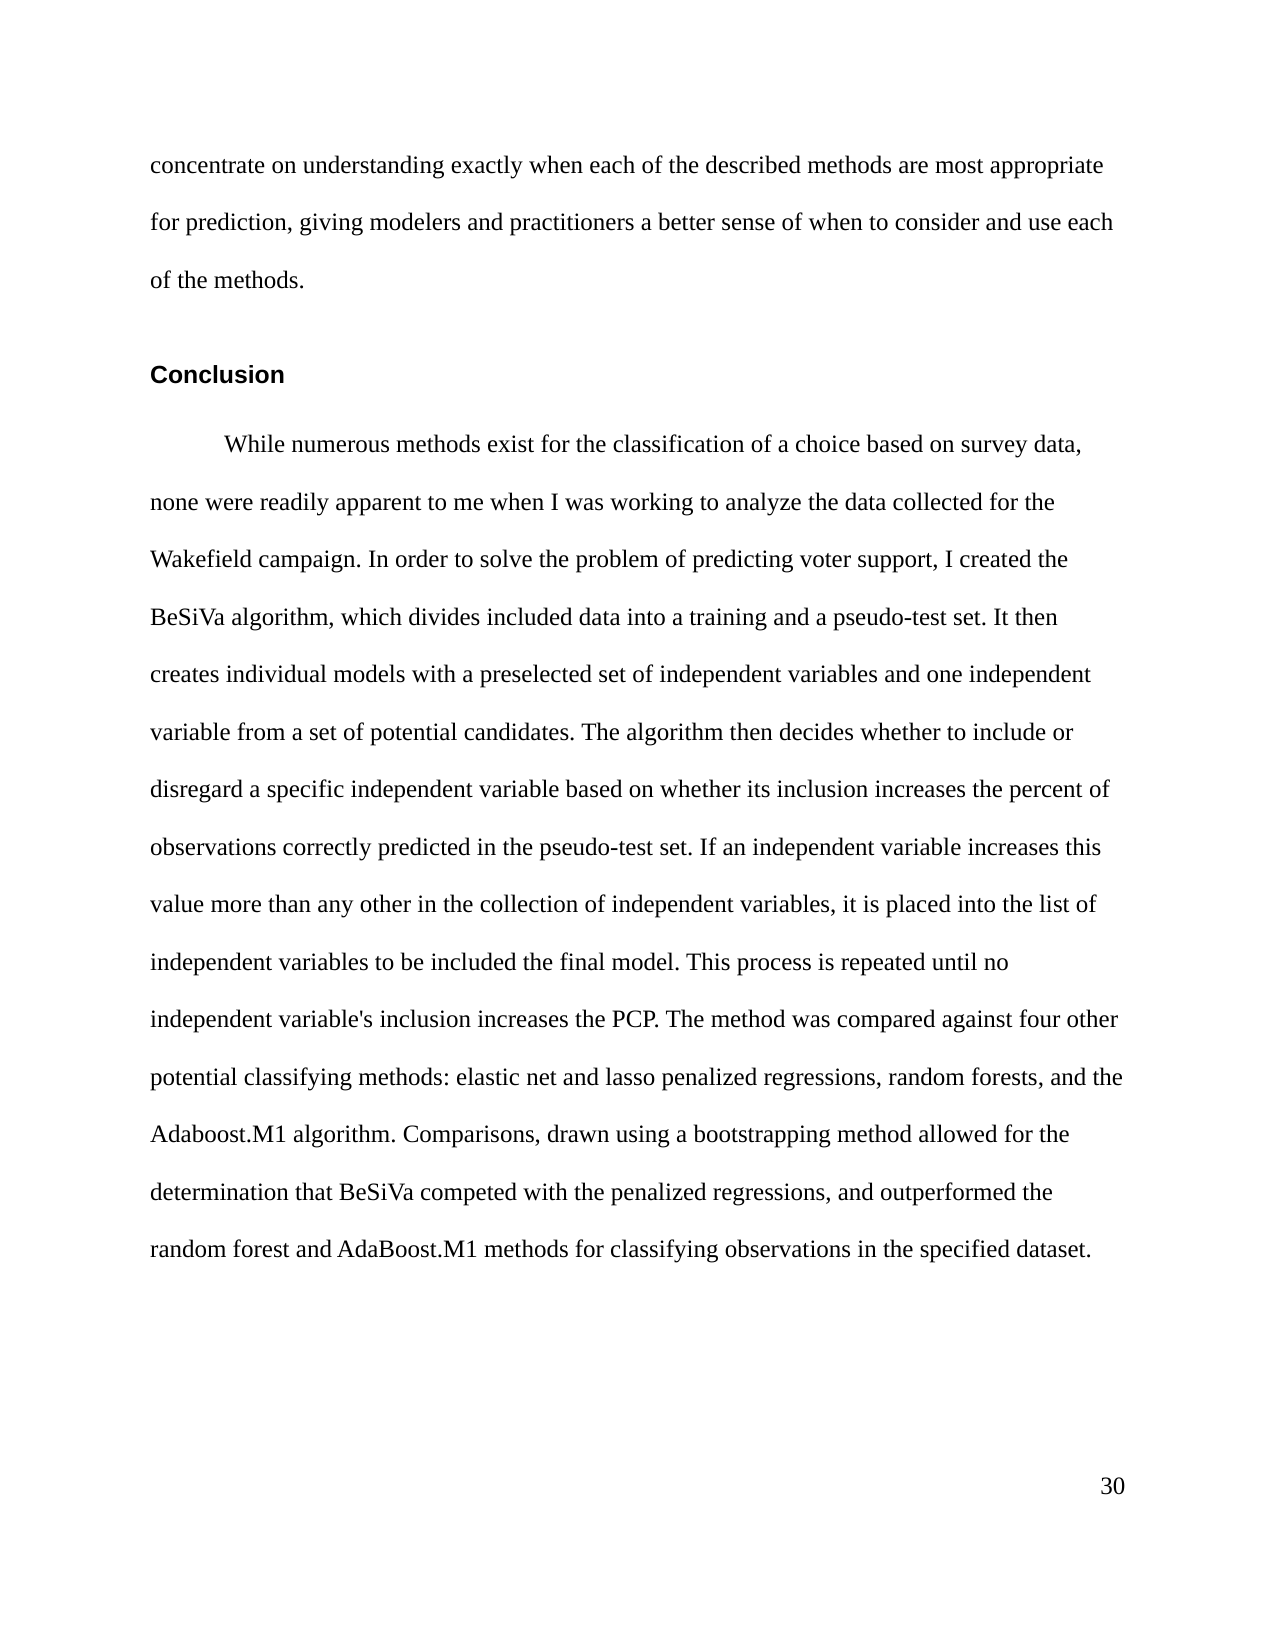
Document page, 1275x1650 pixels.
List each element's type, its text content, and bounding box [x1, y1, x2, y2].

subtitle Conclusion [150, 360, 1125, 388]
text concentrate on understanding exactly when each of the described methods are most appropriate for prediction, giving modelers and practitioners a better sense of when to consider and use each of the methods. [150, 150, 1125, 294]
text While numerous methods exist for the classification of a choice based on survey data, none were readily apparent to me when I was working to analyze the data collected for the Wakefield campaign. In order to solve the problem of predicting voter support, I created the BeSiVa algorithm, which divides included data into a training and a pseudo-test set. It then creates individual models with a preselected set of independent variables and one independent variable from a set of potential candidates. The algorithm then decides whether to include or disregard a specific independent variable based on whether its inclusion increases the percent of observations correctly predicted in the pseudo-test set. If an independent variable increases this value more than any other in the collection of independent variables, it is placed into the list of independent variables to be included the final model. This process is repeated until no independent variable's inclusion increases the PCP. The method was compared against four other potential classifying methods: elastic net and lasso penalized regressions, random forests, and the Adaboost.M1 algorithm. Comparisons, drawn using a bootstrapping method allowed for the determination that BeSiVa competed with the penalized regressions, and outperformed the random forest and AdaBoost.M1 methods for classifying observations in the specified dataset. [150, 429, 1125, 1263]
